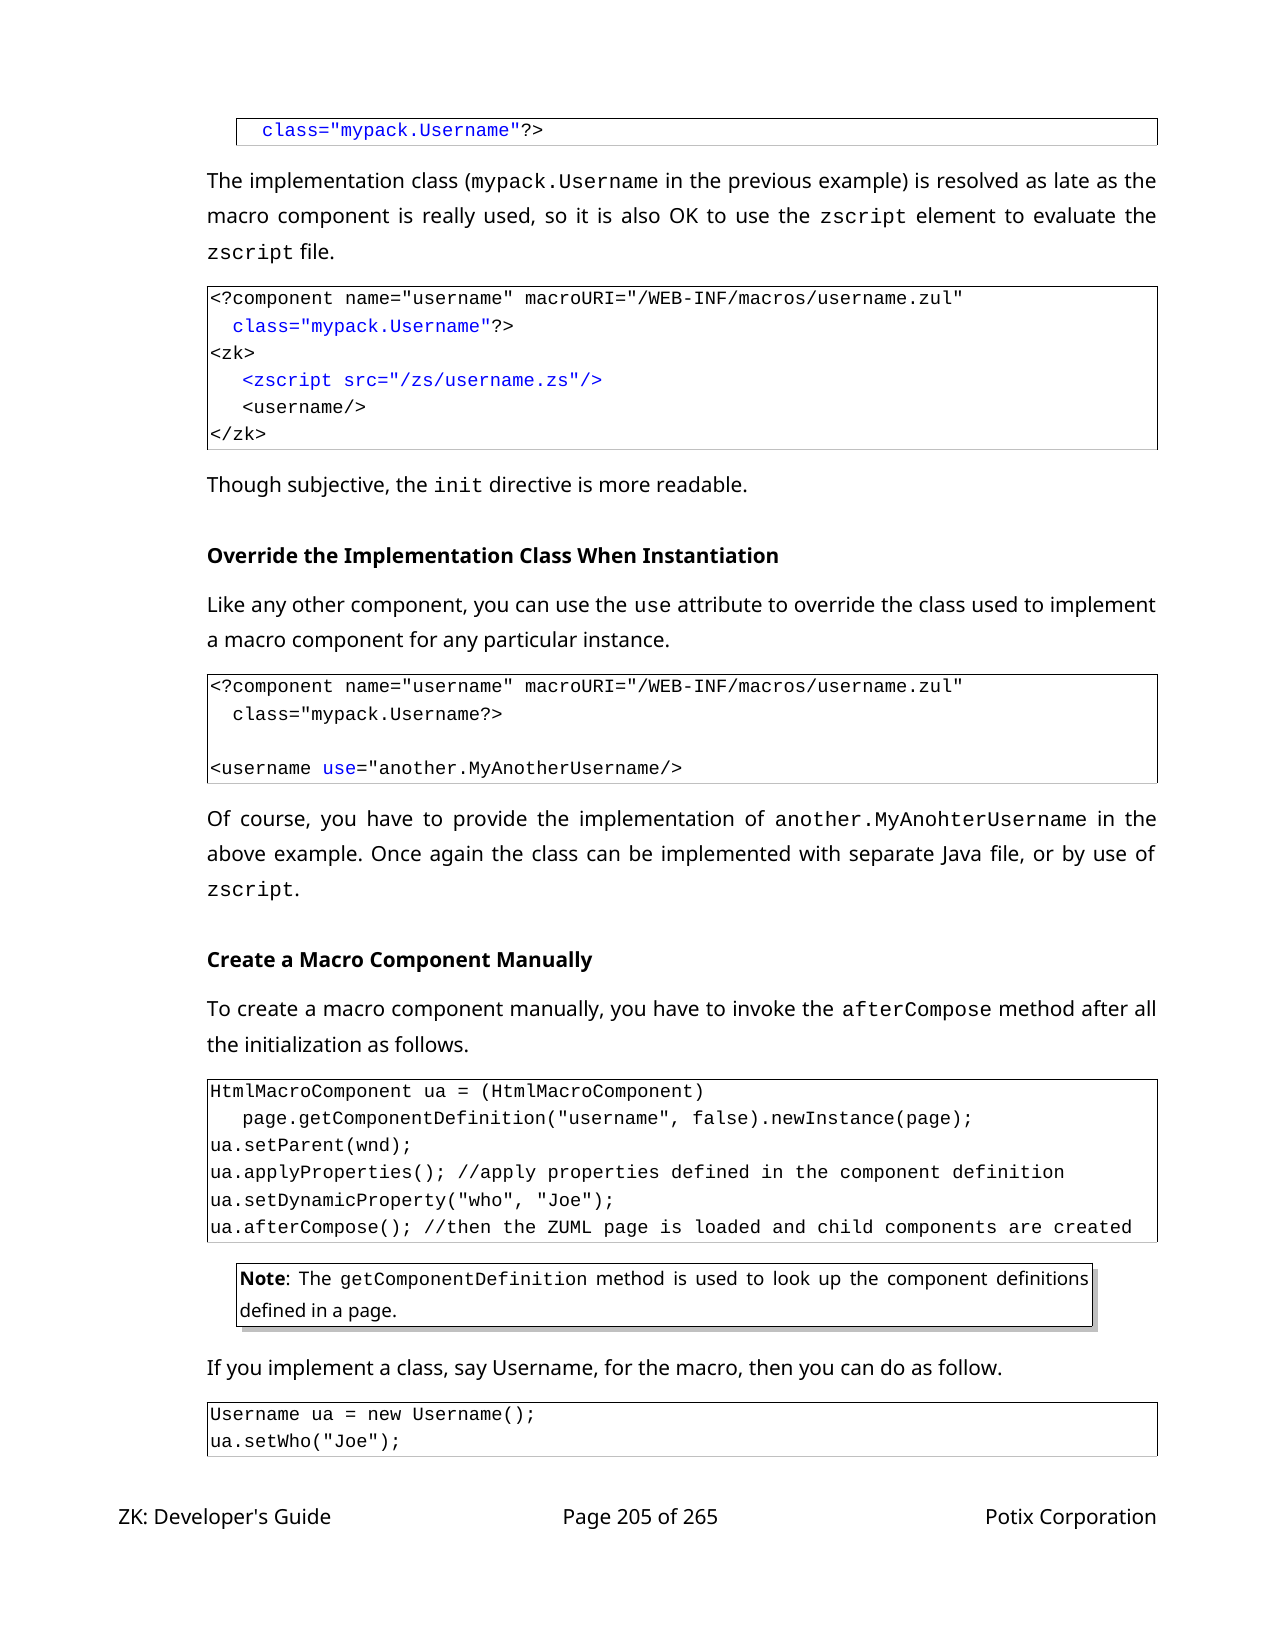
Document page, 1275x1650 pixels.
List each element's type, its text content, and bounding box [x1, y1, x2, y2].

text Note: The getComponentDefinition method is used to look up the component definitions defined in a page. [237, 1264, 1092, 1326]
text class="mypack.Username?> [208, 702, 1157, 726]
text ua.setParent(wnd); [208, 1133, 1157, 1157]
text ua.applyProperties(); //apply properties defined in the component definition [208, 1160, 1157, 1185]
text Of course, you have to provide the implementation of another.MyAnohterUsername in the above example. Once again the class can be implemented with separate Java file, or by use of zscript. [207, 804, 1157, 903]
subtitle Create a Macro Component Manually [207, 946, 1157, 974]
subtitle Override the Implementation Class When Instantiation [207, 541, 1157, 569]
text <zscript src="/zs/username.zs"/> [208, 368, 1157, 392]
text <username use="another.MyAnotherUsername/> [208, 756, 1157, 783]
text </zk> [208, 422, 1157, 449]
text <zk> [208, 341, 1157, 365]
text Username ua = new Username(); [208, 1403, 1157, 1426]
text If you implement a class, say Username, for the macro, then you can do as follow. [207, 1353, 1157, 1381]
text <?component name="username" macroURI="/WEB-INF/macros/username.zul" [208, 675, 1157, 699]
text The implementation class (mypack.Username in the previous example) is resolved as late as the macro component is really used, so it is also OK to use the zscript element to evaluate the zscript file. [207, 166, 1157, 266]
text <username/> [208, 395, 1157, 419]
text class="mypack.Username"?> [208, 313, 1157, 338]
text Like any other component, you can use the use attribute to override the class used to implement a macro component for any particular instance. [207, 590, 1157, 654]
text ua.setDynamicProperty("who", "Joe"); [208, 1188, 1157, 1212]
text To create a macro component manually, you have to invoke the afterCompose method after all the initialization as follows. [207, 994, 1157, 1058]
text <?component name="username" macroURI="/WEB-INF/macros/username.zul" [208, 287, 1157, 311]
text ua.afterCompose(); //then the ZUML page is loaded and child components are created [208, 1215, 1157, 1242]
text HtmlMacroComponent ua = (HtmlMacroComponent) [208, 1080, 1157, 1103]
text class="mypack.Username"?> [237, 119, 1157, 145]
text page.getComponentDefinition("username", false).newInstance(page); [208, 1106, 1157, 1130]
text ua.setWho("Joe"); [208, 1429, 1157, 1456]
text Though subjective, the init directive is more readable. [207, 470, 1157, 499]
